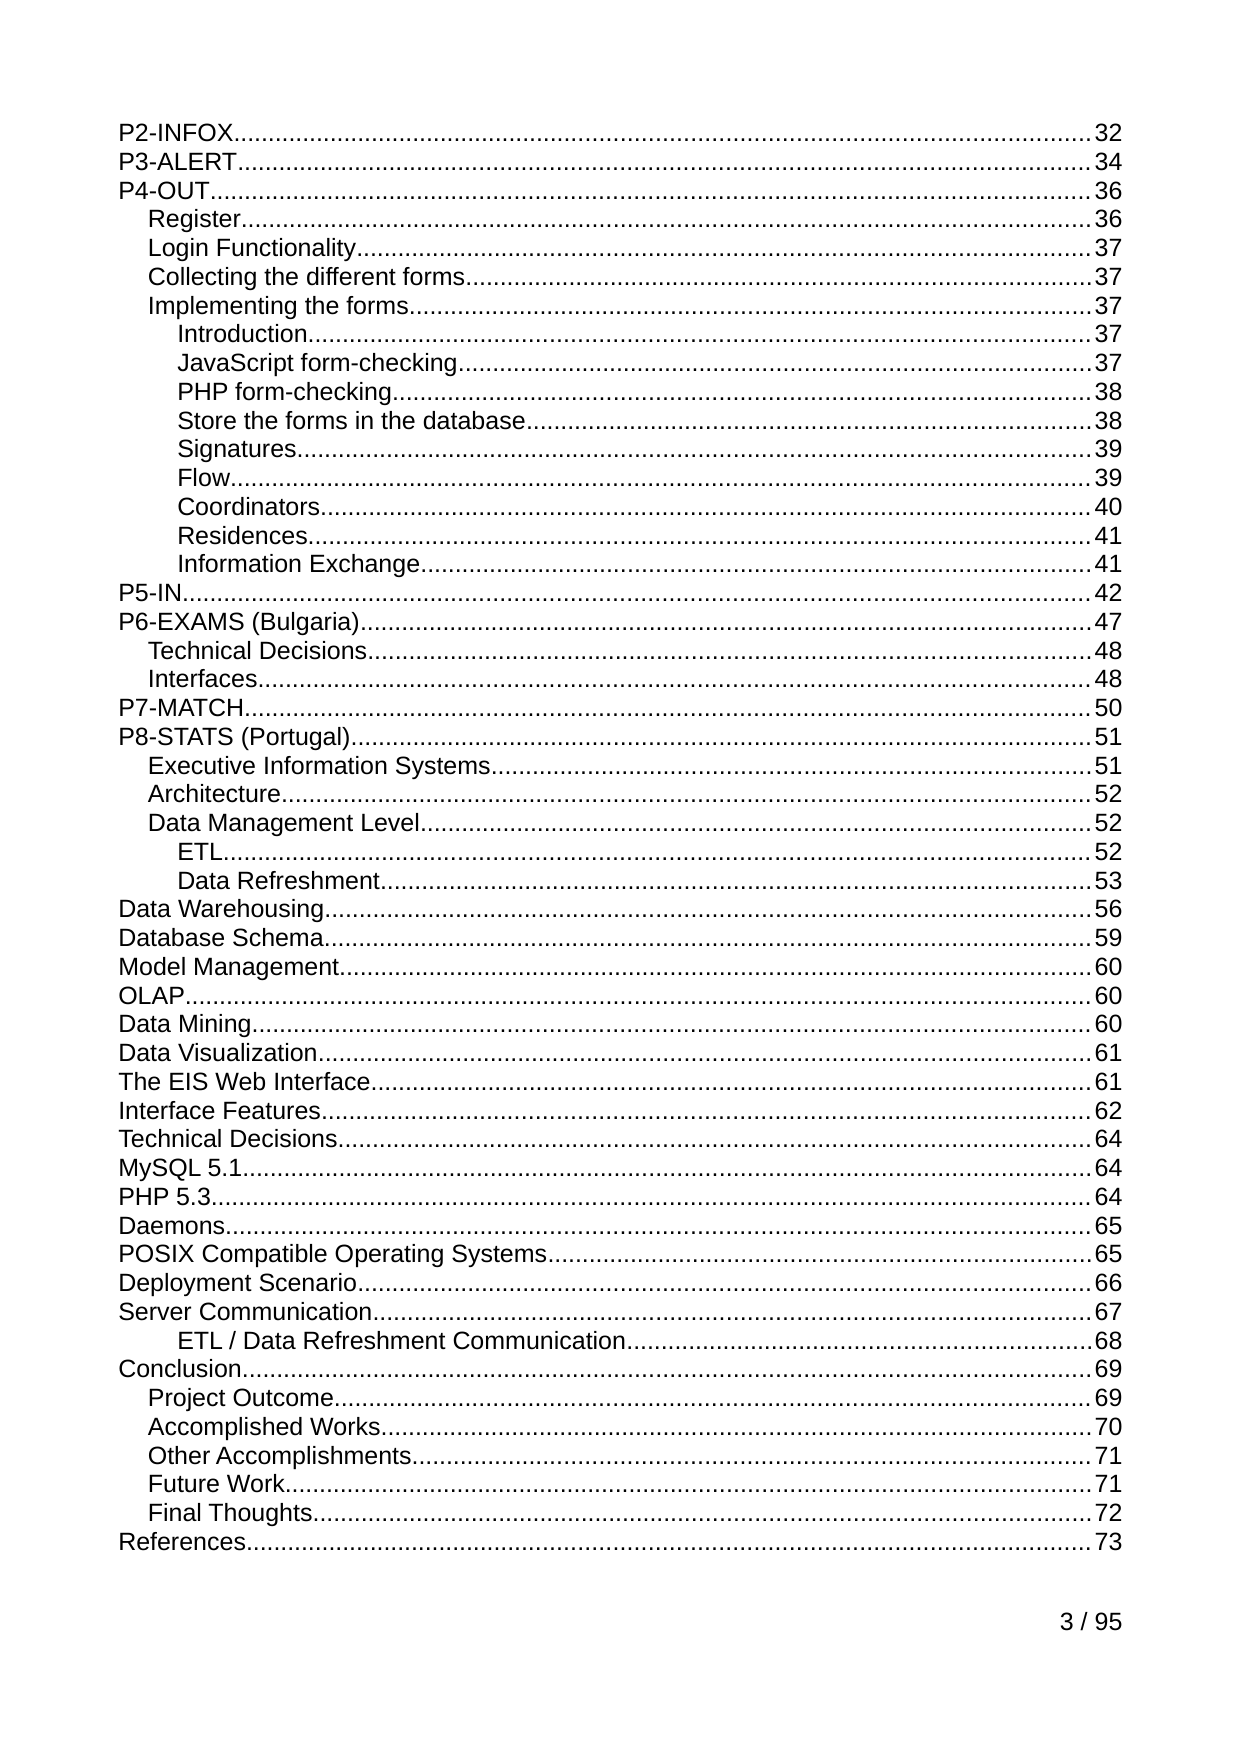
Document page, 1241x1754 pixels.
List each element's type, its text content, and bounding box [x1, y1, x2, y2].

text Conclusion 69 [118, 1354, 1122, 1383]
text Architecture 52 [148, 779, 1122, 808]
text MySQL 5.1 64 [118, 1153, 1122, 1182]
text Store the forms in the database 38 [177, 406, 1122, 434]
text The EIS Web Interface 61 [118, 1067, 1122, 1096]
text Final Thoughts 72 [148, 1498, 1122, 1527]
text Daemons 65 [118, 1211, 1122, 1239]
text Introduction 37 [177, 319, 1122, 348]
text Signatures 39 [177, 434, 1122, 463]
text P3-ALERT 34 [118, 147, 1122, 176]
text References 73 [118, 1527, 1122, 1556]
text P5-IN 42 [118, 578, 1122, 607]
text Model Management 60 [118, 952, 1122, 981]
text Information Exchange 41 [177, 549, 1122, 578]
text ETL / Data Refreshment Communication 68 [177, 1326, 1122, 1354]
text Collecting the different forms 37 [148, 262, 1122, 291]
text Login Functionality 37 [148, 233, 1122, 262]
text P6-EXAMS (Bulgaria) 47 [118, 607, 1122, 636]
text Coordinators 40 [177, 492, 1122, 521]
text Database Schema 59 [118, 923, 1122, 952]
text PHP form-checking 38 [177, 377, 1122, 406]
text Register 36 [148, 204, 1122, 233]
text Data Management Level 52 [148, 808, 1122, 837]
text Server Communication 67 [118, 1297, 1122, 1326]
text Data Warehousing 56 [118, 894, 1122, 923]
text P4-OUT 36 [118, 176, 1122, 204]
text Flow 39 [177, 463, 1122, 492]
text P7-MATCH 50 [118, 693, 1122, 722]
text Executive Information Systems 51 [148, 751, 1122, 779]
text Deployment Scenario 66 [118, 1268, 1122, 1297]
text Implementing the forms 37 [148, 291, 1122, 319]
text POSIX Compatible Operating Systems 65 [118, 1239, 1122, 1268]
text JavaScript form-checking 37 [177, 348, 1122, 377]
text P2-INFOX 32 [118, 118, 1122, 147]
text Data Refreshment 53 [177, 866, 1122, 894]
text Data Mining 60 [118, 1009, 1122, 1038]
text Other Accomplishments 71 [148, 1441, 1122, 1469]
text Data Visualization 61 [118, 1038, 1122, 1067]
text PHP 5.3 64 [118, 1182, 1122, 1211]
text Technical Decisions 48 [148, 636, 1122, 664]
text ETL 52 [177, 837, 1122, 866]
text P8-STATS (Portugal) 51 [118, 722, 1122, 751]
text Project Outcome 69 [148, 1383, 1122, 1412]
text Technical Decisions 64 [118, 1124, 1122, 1153]
text Interface Features 62 [118, 1096, 1122, 1124]
text OLAP 60 [118, 981, 1122, 1009]
text Accomplished Works 70 [148, 1412, 1122, 1441]
text Future Work 71 [148, 1469, 1122, 1498]
text Interfaces 48 [148, 664, 1122, 693]
text Residences 41 [177, 521, 1122, 549]
